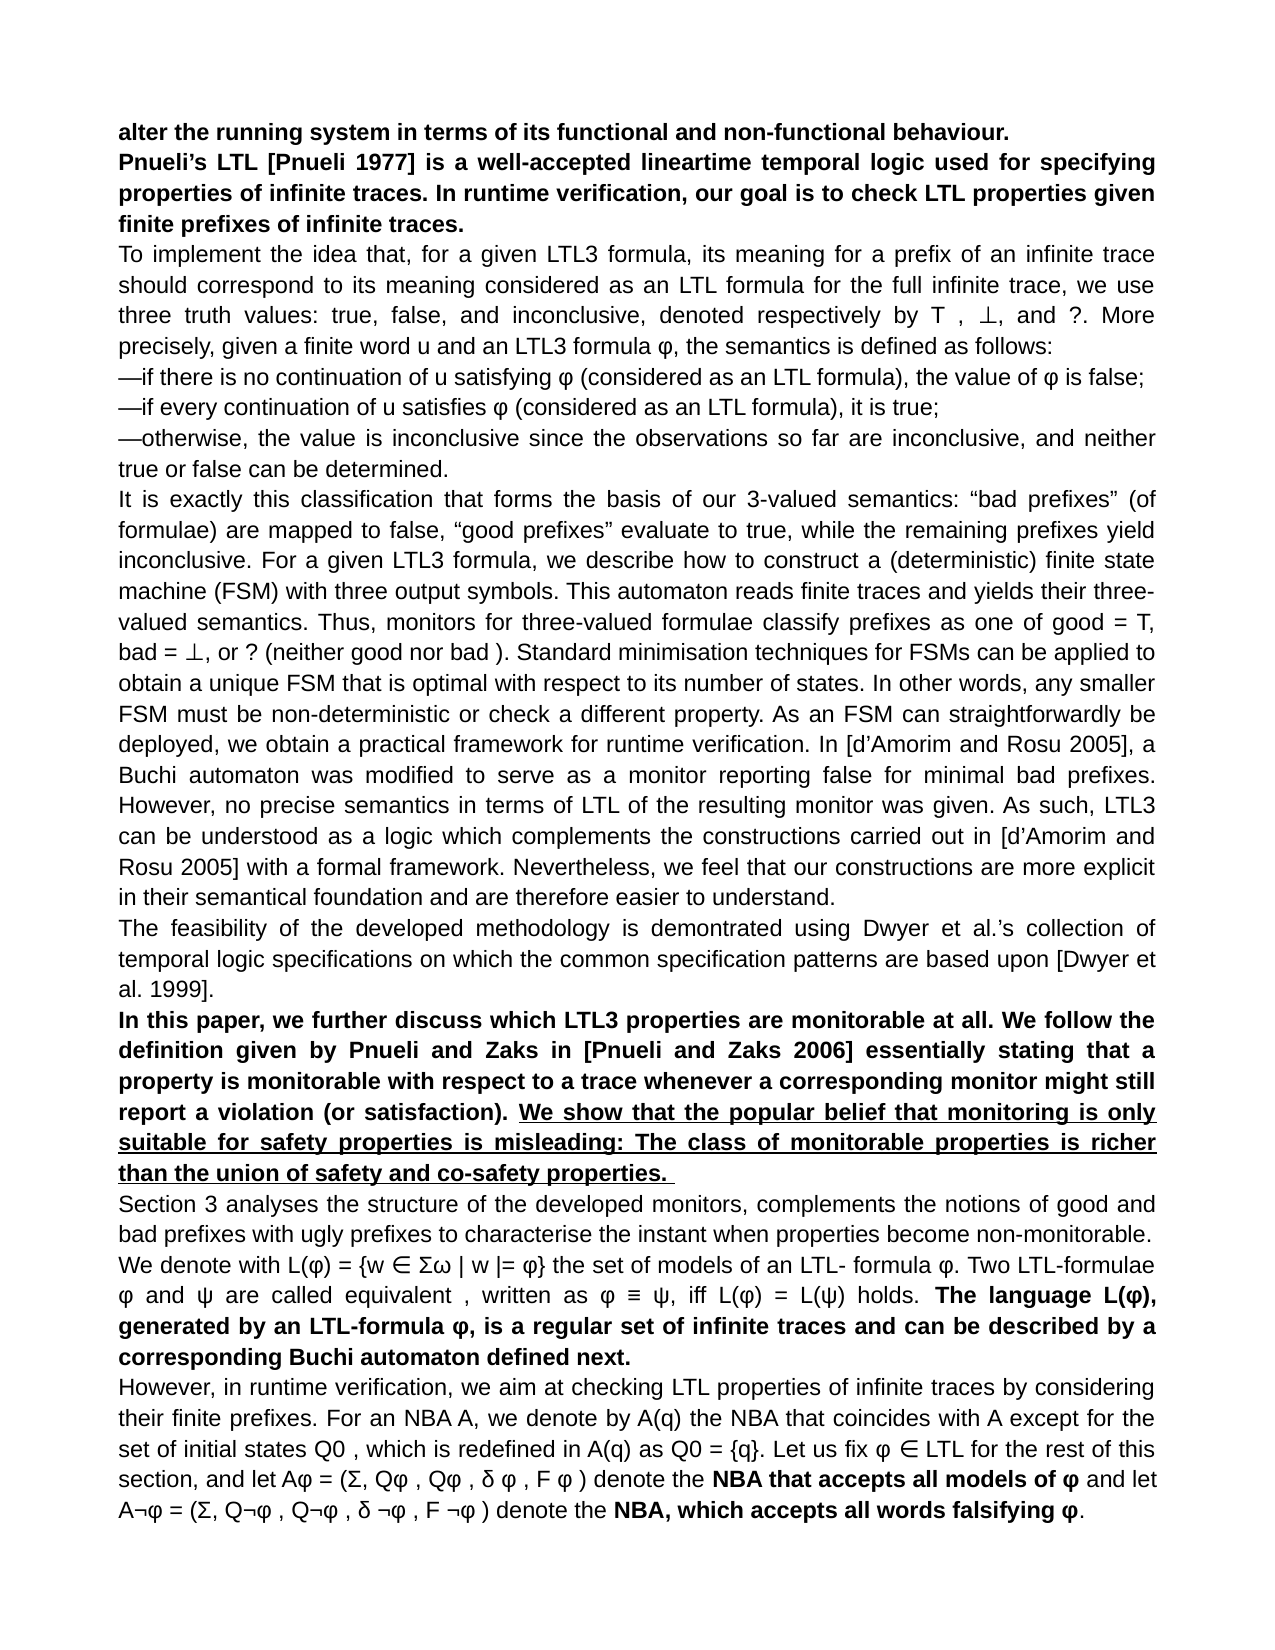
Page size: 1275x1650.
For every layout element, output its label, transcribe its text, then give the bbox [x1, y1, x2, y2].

text In this paper, we further discuss which LTL3 properties are monitorable at all. We follow the definition given by Pnueli and Zaks in [Pnueli and Zaks 2006] essentially stating that a property is monitorable with respect to a trace whenever a corresponding monitor might still report a violation (or satisfaction). We show that the popular belief that monitoring is only suitable for safety properties is misleading: The class of monitorable properties is richer [118, 1006, 1157, 1152]
text —if every continuation of u satisfies φ (considered as an LTL formula), it is true; [118, 394, 1157, 421]
text The feasibility of the developed methodology is demontrated using Dwyer et al.’s collection of temporal logic specifications on which the common specification patterns are based upon [Dwyer et al. 1999]. [118, 914, 1157, 1002]
text We denote with L(φ) = {w ∈ Σω | w |= φ} the set of models of an LTL- formula φ. Two LTL-formulae φ and ψ are called equivalent , written as φ ≡ ψ, iff L(φ) = L(ψ) holds. The language L(φ), generated by an LTL-formula φ, is a regular set of infinite traces and can be described by a corresponding Buchi automaton defined next. [118, 1251, 1157, 1370]
text alter the running system in terms of its functional and non-functional behaviour. [118, 118, 1157, 145]
text —otherwise, the value is inconclusive since the observations so far are inconclusive, and neither true or false can be determined. [118, 424, 1157, 482]
text However, in runtime verification, we aim at checking LTL properties of infinite traces by considering their finite prefixes. For an NBA A, we denote by A(q) the NBA that coincides with A except for the set of initial states Q0 , which is redefined in A(q) as Q0 = {q}. Let us fix φ ∈ LTL for the rest of this section, and let Aφ = (Σ, Qφ , Qφ , δ φ , F φ ) denote the NBA that accepts all models of φ and let A¬φ = (Σ, Q¬φ , Q¬φ , δ ¬φ , F ¬φ ) denote the NBA, which accepts all words falsifying φ. [118, 1374, 1157, 1523]
text Pnueli’s LTL [Pnueli 1977] is a well-accepted lineartime temporal logic used for specifying properties of infinite traces. In runtime verification, our goal is to check LTL properties given finite prefixes of infinite traces. [118, 149, 1157, 237]
text Section 3 analyses the structure of the developed monitors, complements the notions of good and bad prefixes with ugly prefixes to characterise the instant when properties become non-monitorable. [118, 1190, 1157, 1247]
text To implement the idea that, for a given LTL3 formula, its meaning for a prefix of an infinite trace should correspond to its meaning considered as an LTL formula for the full infinite trace, we use three truth values: true, false, and inconclusive, denoted respectively by T , ⊥, and ?. More precisely, given a finite word u and an LTL3 formula φ, the semantics is defined as follows: [118, 241, 1157, 359]
text It is exactly this classification that forms the basis of our 3-valued semantics: “bad prefixes” (of formulae) are mapped to false, “good prefixes” evaluate to true, while the remaining prefixes yield inconclusive. For a given LTL3 formula, we describe how to construct a (deterministic) finite state machine (FSM) with three output symbols. This automaton reads finite traces and yields their three-valued semantics. Thus, monitors for three-valued formulae classify prefixes as one of good = T, bad = ⊥, or ? (neither good nor bad ). Standard minimisation techniques for FSMs can be applied to obtain a unique FSM that is optimal with respect to its number of states. In other words, any smaller FSM must be non-deterministic or check a different property. As an FSM can straightforwardly be deployed, we obtain a practical framework for runtime verification. In [d’Amorim and Rosu 2005], a Buchi automaton was modified to serve as a monitor reporting false for minimal bad prefixes. However, no precise semantics in terms of LTL of the resulting monitor was given. As such, LTL3 can be understood as a logic which complements the constructions carried out in [d’Amorim and Rosu 2005] with a formal framework. Nevertheless, we feel that our constructions are more explicit in their semantical foundation and are therefore easier to understand. [118, 486, 1157, 911]
text than the union of safety and co-safety properties. [118, 1154, 1157, 1186]
text —if there is no continuation of u satisfying φ (considered as an LTL formula), the value of φ is false; [118, 363, 1157, 390]
